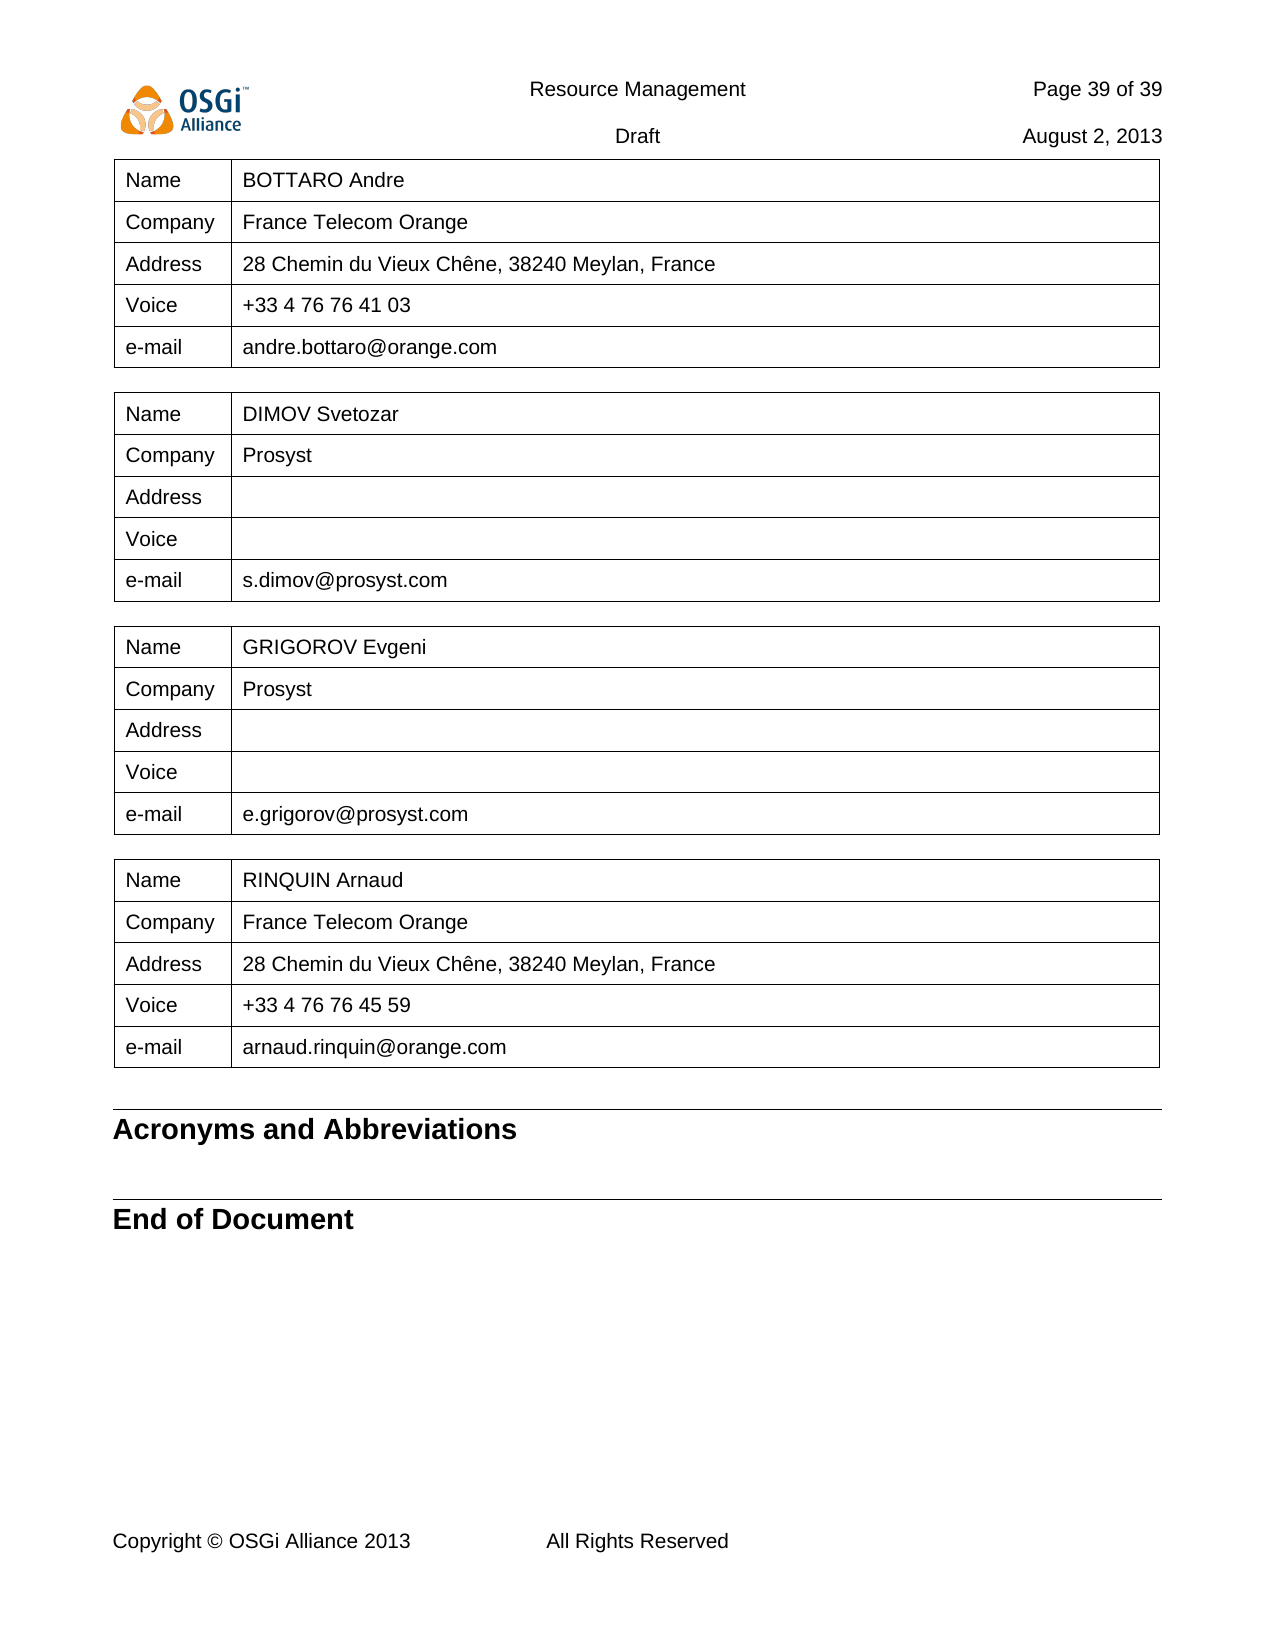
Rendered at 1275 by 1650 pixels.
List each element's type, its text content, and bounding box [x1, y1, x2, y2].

table_cell Prosyst [232, 668, 1159, 709]
table_header GRIGOROV Evgeni [232, 627, 1159, 667]
table_header RINQUIN Arnaud [232, 860, 1159, 901]
table_cell s.dimov@prosyst.com [232, 560, 1159, 601]
subtitle Acronyms and Abbreviations [112, 1110, 1162, 1146]
table_cell Address [115, 710, 231, 751]
table_header Name [115, 627, 231, 667]
picture [113, 78, 257, 142]
table_cell e-mail [115, 327, 231, 367]
table_cell Company [115, 435, 231, 476]
table_cell e-mail [115, 1027, 231, 1067]
table_cell Voice [115, 985, 231, 1026]
table_cell e-mail [115, 793, 231, 834]
table_cell [232, 477, 1159, 517]
table_cell Prosyst [232, 435, 1159, 476]
table_cell 28 Chemin du Vieux Chêne, 38240 Meylan, France [232, 243, 1159, 284]
table_cell e-mail [115, 560, 231, 601]
table_cell Voice [115, 518, 231, 559]
table_cell [232, 752, 1159, 792]
table_cell [232, 710, 1159, 751]
table_cell arnaud.rinquin@orange.com [232, 1027, 1159, 1067]
table_cell andre.bottaro@orange.com [232, 327, 1159, 367]
table_cell Company [115, 902, 231, 942]
table_header Name [115, 160, 231, 201]
table_cell e.grigorov@prosyst.com [232, 793, 1159, 834]
table_cell Company [115, 202, 231, 242]
table_header Name [115, 860, 231, 901]
table_cell +33 4 76 76 41 03 [232, 285, 1159, 326]
table_cell Address [115, 943, 231, 984]
table_cell Address [115, 477, 231, 517]
table_cell [232, 518, 1159, 559]
table_cell France Telecom Orange [232, 202, 1159, 242]
table_cell France Telecom Orange [232, 902, 1159, 942]
table_cell Voice [115, 285, 231, 326]
table_cell Company [115, 668, 231, 709]
table_cell 28 Chemin du Vieux Chêne, 38240 Meylan, France [232, 943, 1159, 984]
table_header BOTTARO Andre [232, 160, 1159, 201]
table_cell Address [115, 243, 231, 284]
table_header Name [115, 393, 231, 434]
table_cell Voice [115, 752, 231, 792]
subtitle End of Document [112, 1200, 1162, 1235]
table_cell +33 4 76 76 45 59 [232, 985, 1159, 1026]
table_header DIMOV Svetozar [232, 393, 1159, 434]
